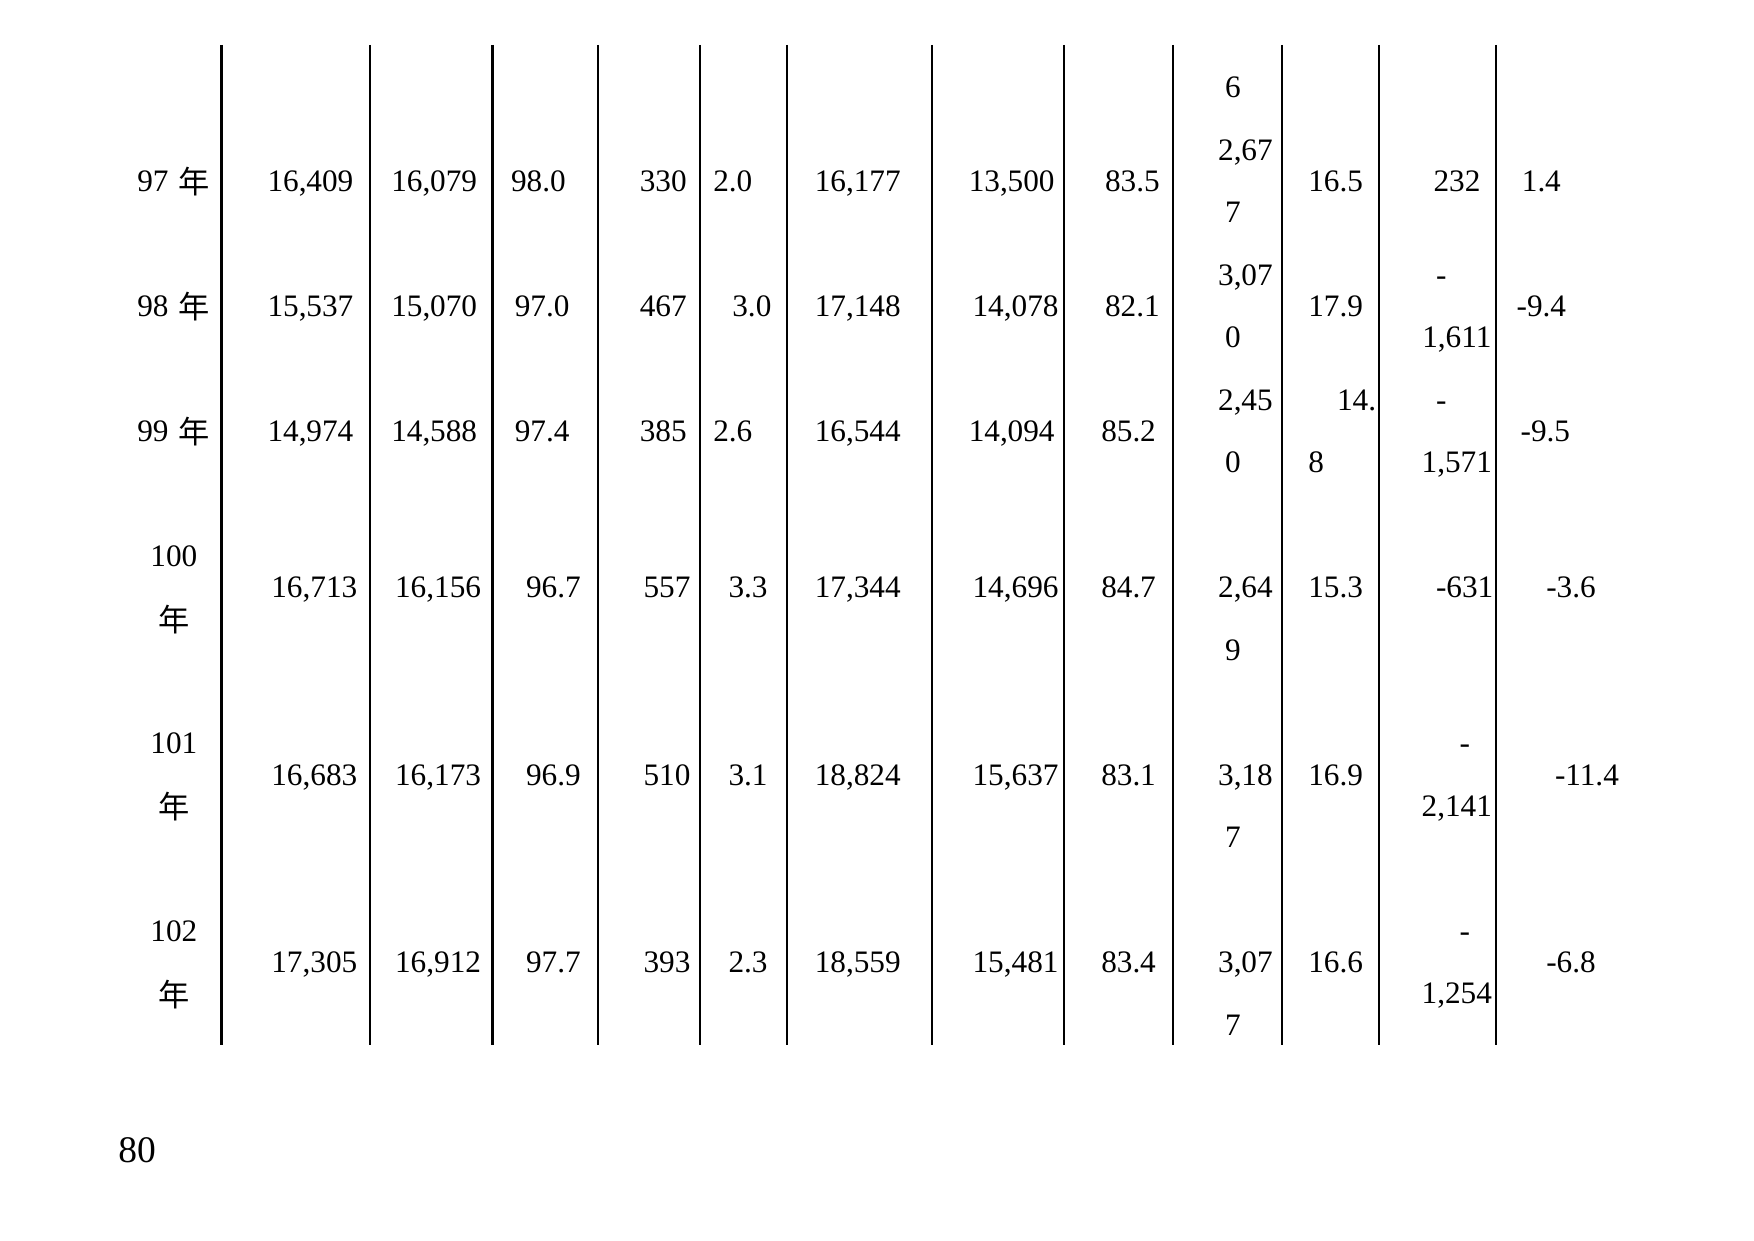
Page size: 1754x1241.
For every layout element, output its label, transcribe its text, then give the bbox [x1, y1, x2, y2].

table_cell 17.9 [1283, 232, 1378, 357]
table_cell 101年 [116, 670, 220, 857]
table_cell [701, 45, 786, 107]
table_cell -1,611 [1380, 232, 1495, 357]
table_cell 97.4 [494, 357, 597, 482]
table_cell 85.2 [1065, 357, 1172, 482]
table_cell -1,571 [1380, 357, 1495, 482]
table_cell -9.4 [1497, 232, 1641, 357]
table_cell 17,148 [788, 232, 931, 357]
table_cell 2,450 [1174, 357, 1281, 482]
table_cell 18,824 [788, 670, 931, 857]
table_cell 2,677 [1174, 107, 1281, 232]
table_cell 83.1 [1065, 670, 1172, 857]
table_cell 15,637 [933, 670, 1063, 857]
table_cell -2,141 [1380, 670, 1495, 857]
table_cell 17,305 [223, 857, 369, 1045]
table_cell 510 [599, 670, 699, 857]
table_cell [494, 45, 597, 107]
table_cell -1,254 [1380, 857, 1495, 1045]
table_cell 82.1 [1065, 232, 1172, 357]
table_cell 385 [599, 357, 699, 482]
table_cell 15,070 [371, 232, 491, 357]
table_cell 13,500 [933, 107, 1063, 232]
table_cell -6.8 [1497, 857, 1641, 1045]
table_cell 16,683 [223, 670, 369, 857]
table_cell 84.7 [1065, 482, 1172, 670]
table_cell 17,344 [788, 482, 931, 670]
table_cell 14,696 [933, 482, 1063, 670]
table_cell [1380, 45, 1495, 107]
table_cell 96.9 [494, 670, 597, 857]
table_cell 14,974 [223, 357, 369, 482]
table_cell 16,409 [223, 107, 369, 232]
table_cell -3.6 [1497, 482, 1641, 670]
table_cell 97.0 [494, 232, 597, 357]
table_cell 3,187 [1174, 670, 1281, 857]
table_cell 330 [599, 107, 699, 232]
table_cell [933, 45, 1063, 107]
table_cell 16,177 [788, 107, 931, 232]
table_cell 98年 [116, 232, 220, 357]
table_cell 83.5 [1065, 107, 1172, 232]
table_cell 2.3 [701, 857, 786, 1045]
table_cell 232 [1380, 107, 1495, 232]
table_cell [1497, 45, 1641, 107]
table_cell [1283, 45, 1378, 107]
table_cell 100年 [116, 482, 220, 670]
table_cell 18,559 [788, 857, 931, 1045]
table_cell [788, 45, 931, 107]
table_cell 14,094 [933, 357, 1063, 482]
table_cell 2.0 [701, 107, 786, 232]
table_cell 14,588 [371, 357, 491, 482]
table_cell 97年 [116, 107, 220, 232]
table_cell 102年 [116, 857, 220, 1045]
table_cell 16,713 [223, 482, 369, 670]
table_cell 393 [599, 857, 699, 1045]
table_cell 16,079 [371, 107, 491, 232]
table_cell 16,912 [371, 857, 491, 1045]
table_cell 557 [599, 482, 699, 670]
table_cell 16,173 [371, 670, 491, 857]
table_cell 15,481 [933, 857, 1063, 1045]
table_cell 467 [599, 232, 699, 357]
table_cell 3.0 [701, 232, 786, 357]
table_cell 3.1 [701, 670, 786, 857]
table_cell -631 [1380, 482, 1495, 670]
table_cell 16,156 [371, 482, 491, 670]
table_cell 96.7 [494, 482, 597, 670]
table_cell -11.4 [1497, 670, 1641, 857]
table_cell 97.7 [494, 857, 597, 1045]
table_cell 98.0 [494, 107, 597, 232]
table_cell 3.3 [701, 482, 786, 670]
table_cell 15.3 [1283, 482, 1378, 670]
table_cell [223, 45, 369, 107]
table_cell -9.5 [1497, 357, 1641, 482]
table_cell [1065, 45, 1172, 107]
table_cell 6 [1174, 45, 1281, 107]
table_cell 99年 [116, 357, 220, 482]
table_cell 14,078 [933, 232, 1063, 357]
table_cell [371, 45, 491, 107]
table_cell 16.5 [1283, 107, 1378, 232]
table_cell 16.9 [1283, 670, 1378, 857]
table_cell 16,544 [788, 357, 931, 482]
table_cell [116, 45, 220, 107]
table_cell [599, 45, 699, 107]
table_cell 2,649 [1174, 482, 1281, 670]
table_cell 16.6 [1283, 857, 1378, 1045]
table_cell 1.4 [1497, 107, 1641, 232]
table_cell 15,537 [223, 232, 369, 357]
table_cell 14.8 [1283, 357, 1378, 482]
table_cell 2.6 [701, 357, 786, 482]
table_cell 3,077 [1174, 857, 1281, 1045]
table_cell 3,070 [1174, 232, 1281, 357]
table_cell 83.4 [1065, 857, 1172, 1045]
